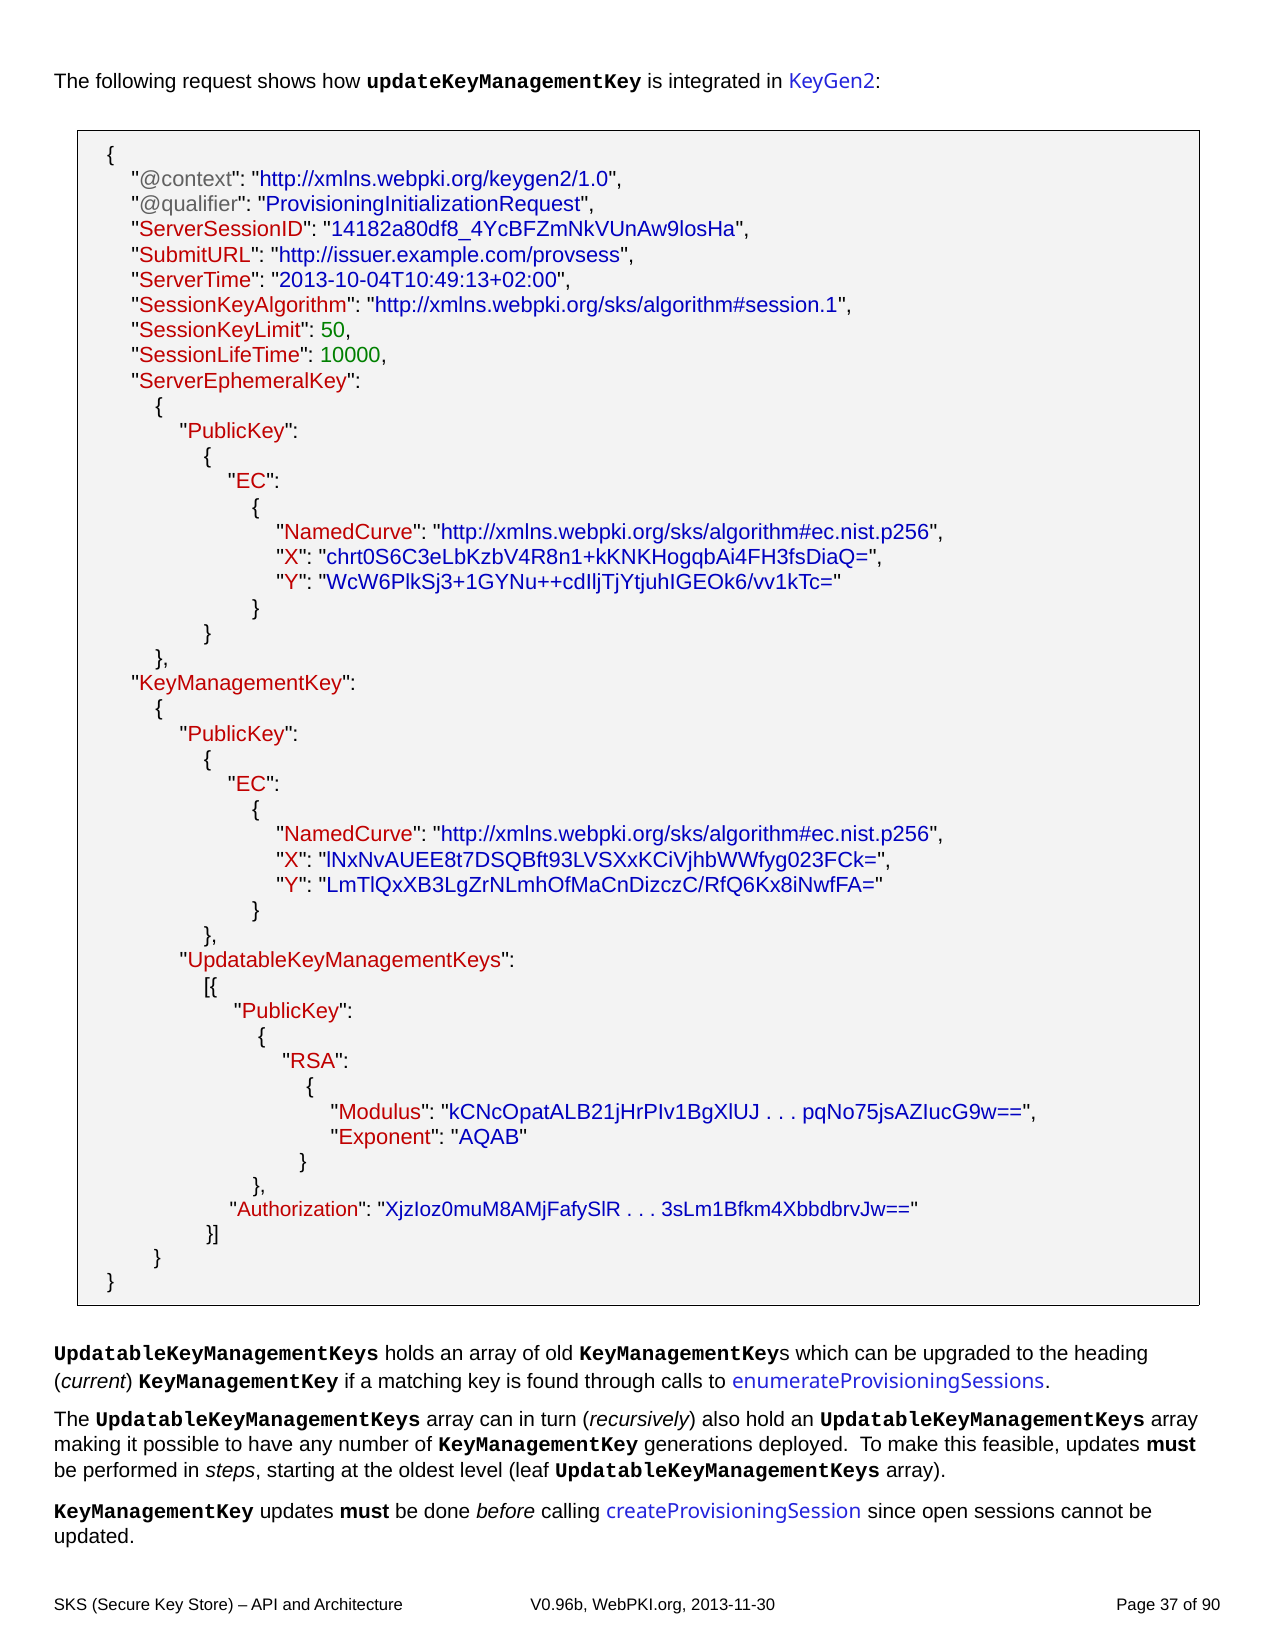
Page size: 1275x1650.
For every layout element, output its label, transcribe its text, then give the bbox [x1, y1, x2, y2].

text KeyManagementKey updates must be done before calling createProvisioningSession since open sessions cannot be updated. [54, 1496, 1221, 1548]
table_header { "@context": "http://xmlns.webpki.org/keygen2/1.0", "@qualifier": "ProvisioningInitializationRequest", "ServerSessionID": "14182a80df8_4YcBFZmNkVUnAw9losHa", "SubmitURL": "http://issuer.example.com/provsess", "ServerTime": "2013-10-04T10:49:13+02:00", "SessionKeyAlgorithm": "http://xmlns.webpki.org/sks/algorithm#session.1", "SessionKeyLimit": 50, "SessionLifeTime": 10000, "ServerEphemeralKey": { "PublicKey": { "EC": { "NamedCurve": "http://xmlns.webpki.org/sks/algorithm#ec.nist.p256", "X": "chrt0S6C3eLbKzbV4R8n1+kKNKHogqbAi4FH3fsDiaQ=", "Y": "WcW6PlkSj3+1GYNu++cdIljTjYtjuhIGEOk6/vv1kTc=" } } }, "KeyManagementKey": { "PublicKey": { "EC": { "NamedCurve": "http://xmlns.webpki.org/sks/algorithm#ec.nist.p256", "X": "lNxNvAUEE8t7DSQBft93LVSXxKCiVjhbWWfyg023FCk=", "Y": "LmTlQxXB3LgZrNLmhOfMaCnDizczC/RfQ6Kx8iNwfFA=" } }, "UpdatableKeyManagementKeys": [{ "PublicKey": { "RSA": { "Modulus": "kCNcOpatALB21jHrPIv1BgXlUJ . . . pqNo75jsAZIucG9w==", "Exponent": "AQAB" } }, "Authorization": "XjzIoz0muM8AMjFafySlR . . . 3sLm1Bfkm4XbbdbrvJw==" }] } } [78, 131, 1199, 1304]
text The UpdatableKeyManagementKeys array can in turn (recursively) also hold an UpdatableKeyManagementKeys array making it possible to have any number of KeyManagementKey generations deployed. To make this feasible, updates must be performed in steps, starting at the oldest level (leaf UpdatableKeyManagementKeys array). [54, 1406, 1221, 1484]
text UpdatableKeyManagementKeys holds an array of old KeyManagementKeys which can be upgraded to the heading (current) KeyManagementKey if a matching key is found through calls to enumerateProvisioningSessions. [54, 1340, 1221, 1395]
text The following request shows how updateKeyManagementKey is integrated in KeyGen2: [54, 66, 1221, 118]
